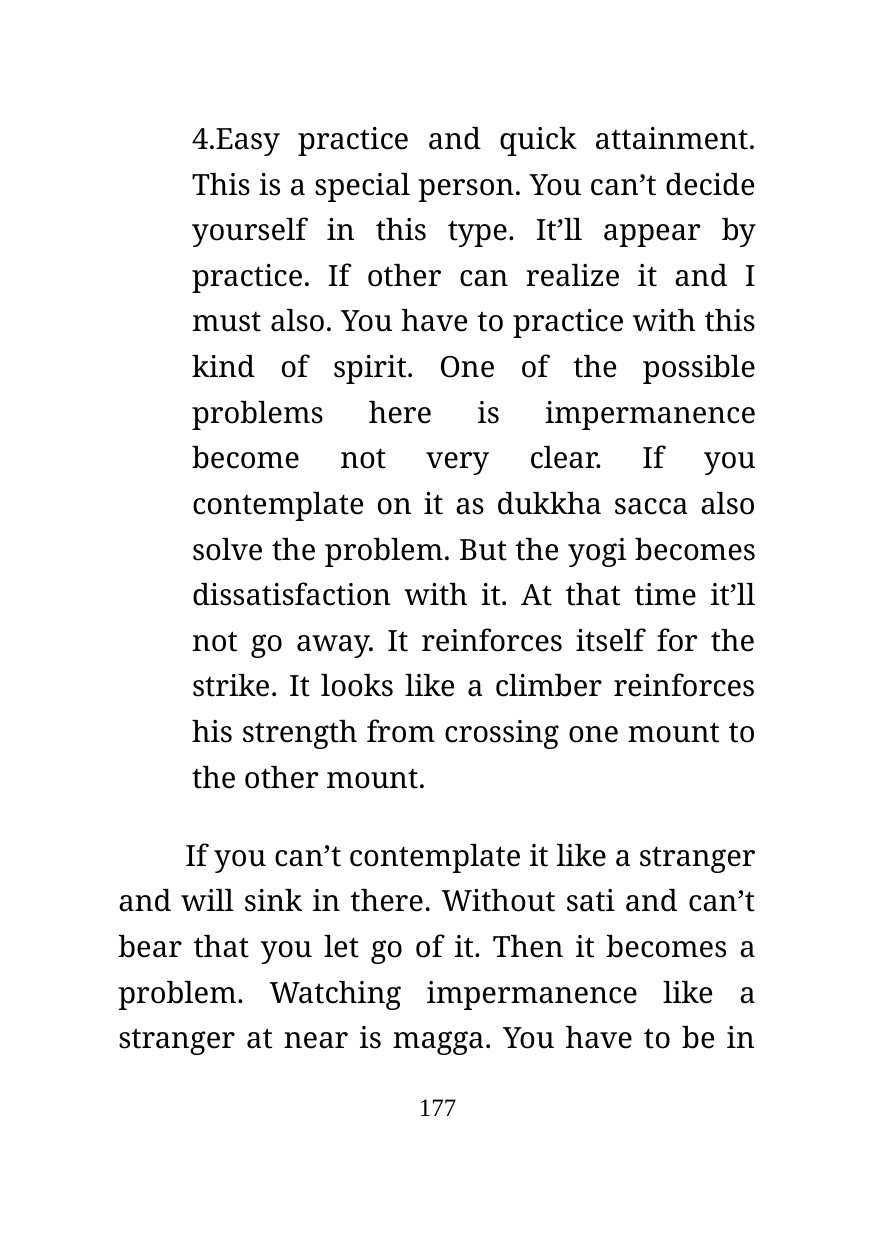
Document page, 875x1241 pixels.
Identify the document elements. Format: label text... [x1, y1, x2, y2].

list Easy practice and quick attainment. This is a special person. You can’t decide yourself in this type. It’ll appear by practice. If other can realize it and I must also. You have to practice with this kind of spirit. One of the possible problems here is impermanence become not very clear. If you contemplate on it as dukkha sacca also solve the problem. But the yogi becomes dissatisfaction with it. At that time it’ll not go away. It reinforces itself for the strike. It looks like a climber reinforces his strength from crossing one mount to the other mount. [118, 118, 756, 797]
text If you can’t contemplate it like a stranger and will sink in there. Without sati and can’t bear that you let go of it. Then it becomes a problem. Watching impermanence like a stranger at near is magga. You have to be in [118, 835, 756, 1057]
